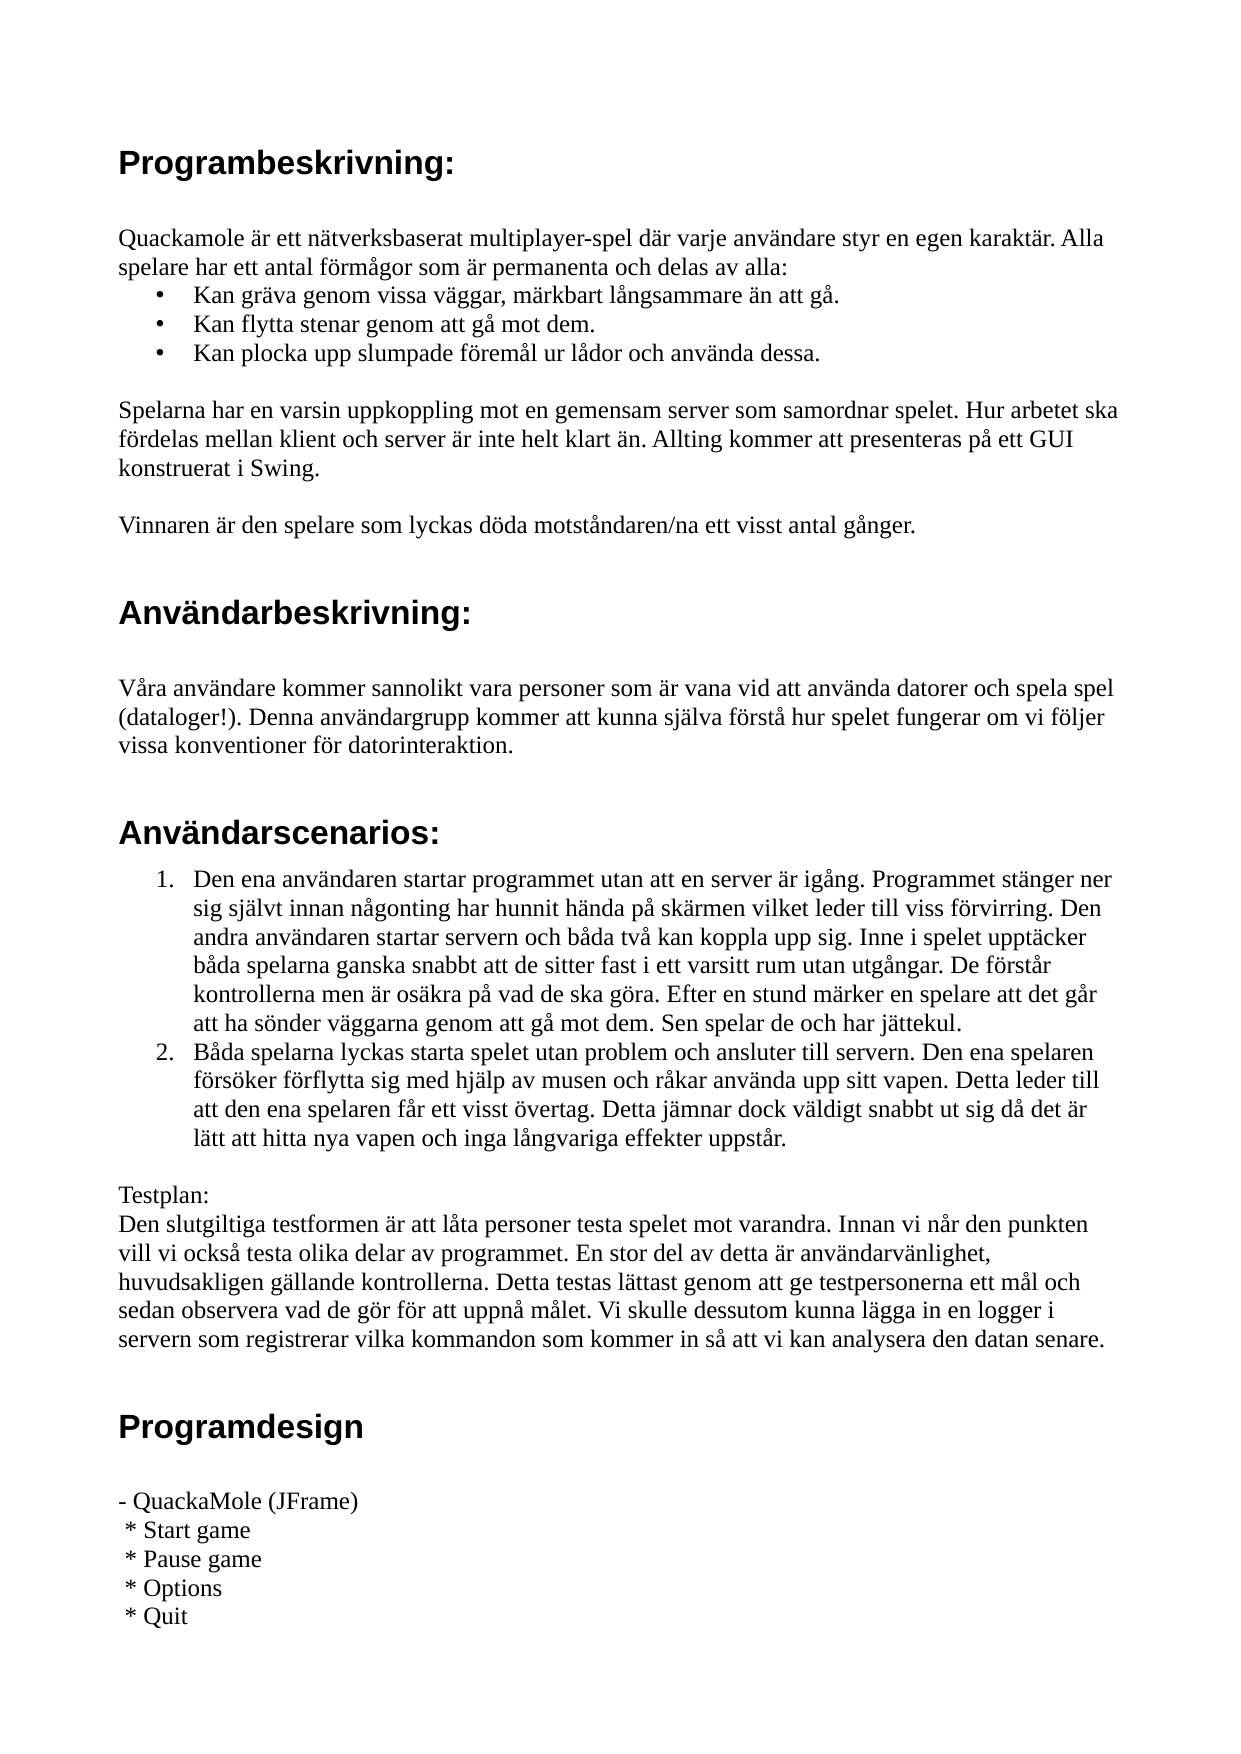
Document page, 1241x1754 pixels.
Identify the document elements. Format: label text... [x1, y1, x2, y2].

text Vinnaren är den spelare som lyckas döda motståndaren/na ett visst antal gånger. [118, 511, 1122, 539]
text Spelarna har en varsin uppkoppling mot en gemensam server som samordnar spelet. Hur arbetet ska fördelas mellan klient och server är inte helt klart än. Allting kommer att presenteras på ett GUI konstruerat i Swing. [118, 396, 1122, 482]
list Båda spelarna lyckas starta spelet utan problem och ansluter till servern. Den ena spelaren försöker förflytta sig med hjälp av musen och råkar använda upp sitt vapen. Detta leder till att den ena spelaren får ett visst övertag. Detta jämnar dock väldigt snabbt ut sig då det är lätt att hitta nya vapen och inga långvariga effekter uppstår. [156, 1037, 1122, 1152]
subtitle Programdesign [118, 1407, 1122, 1445]
subtitle Programbeskrivning: [118, 143, 1122, 182]
list Den ena användaren startar programmet utan att en server är igång. Programmet stänger ner sig självt innan någonting har hunnit hända på skärmen vilket leder till viss förvirring. Den andra användaren startar servern och båda två kan koppla upp sig. Inne i spelet upptäcker båda spelarna ganska snabbt att de sitter fast i ett varsitt rum utan utgångar. De förstår kontrollerna men är osäkra på vad de ska göra. Efter en stund märker en spelare att det går att ha sönder väggarna genom att gå mot dem. Sen spelar de och har jättekul. [156, 864, 1122, 1037]
text - QuackaMole (JFrame) * Start game * Pause game * Options * Quit [118, 1458, 1122, 1630]
list Kan flytta stenar genom att gå mot dem. [156, 309, 1122, 338]
subtitle Användarbeskrivning: [118, 593, 1122, 632]
list Kan plocka upp slumpade föremål ur lådor och använda dessa. [156, 338, 1122, 367]
subtitle Användarscenarios: [118, 813, 1122, 852]
list Kan gräva genom vissa väggar, märkbart långsammare än att gå. [156, 281, 1122, 309]
text Den slutgiltiga testformen är att låta personer testa spelet mot varandra. Innan vi når den punkten vill vi också testa olika delar av programmet. En stor del av detta är användarvänlighet, huvudsakligen gällande kontrollerna. Detta testas lättast genom att ge testpersonerna ett mål och sedan observera vad de gör för att uppnå målet. Vi skulle dessutom kunna lägga in en logger i servern som registrerar vilka kommandon som kommer in så att vi kan analysera den datan senare. [118, 1209, 1122, 1353]
text Quackamole är ett nätverksbaserat multiplayer-spel där varje användare styr en egen karaktär. Alla spelare har ett antal förmågor som är permanenta och delas av alla: [118, 223, 1122, 281]
text Testplan: [118, 1180, 1122, 1209]
text Våra användare kommer sannolikt vara personer som är vana vid att använda datorer och spela spel (dataloger!). Denna användargrupp kommer att kunna själva förstå hur spelet fungerar om vi följer vissa konventioner för datorinteraktion. [118, 673, 1122, 759]
